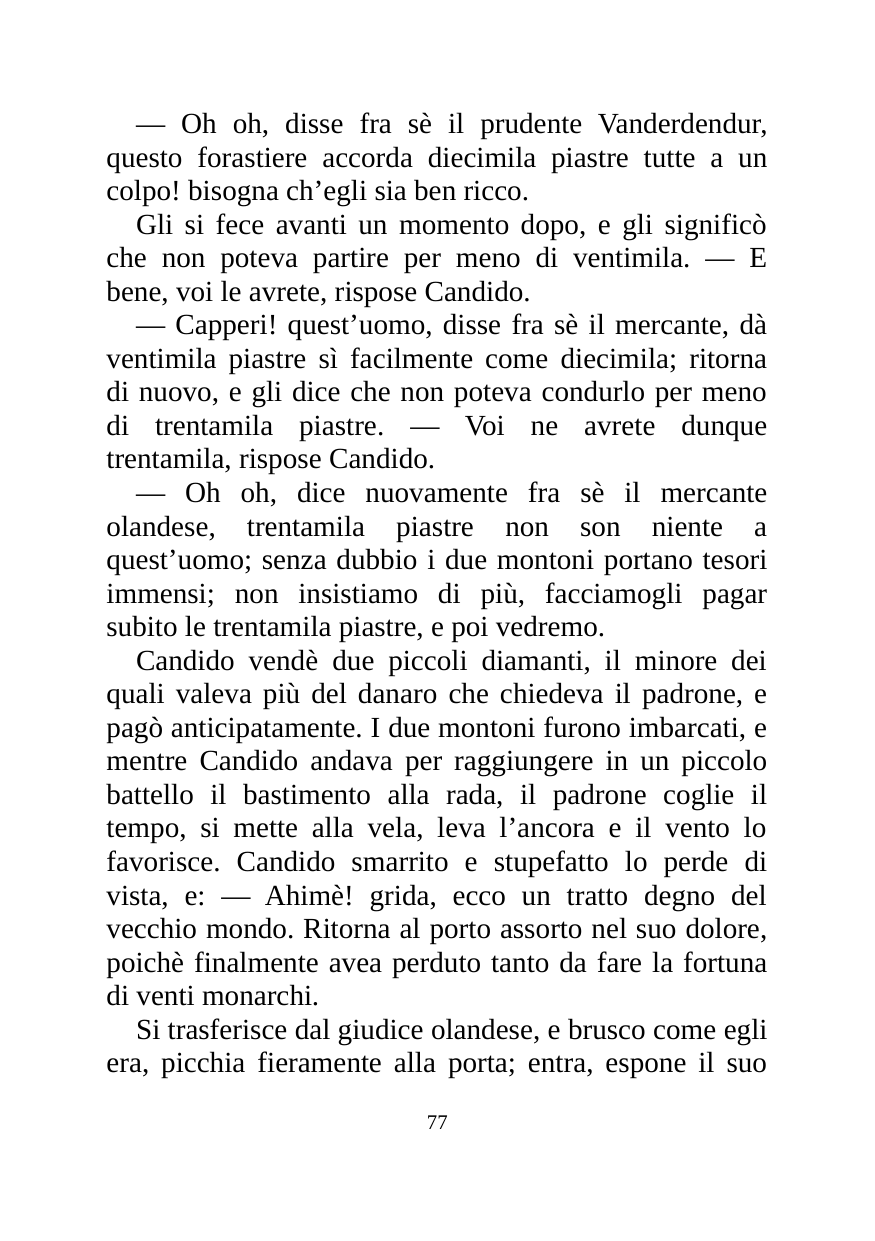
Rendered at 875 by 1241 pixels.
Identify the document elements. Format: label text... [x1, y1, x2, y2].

text Gli si fece avanti un momento dopo, e gli significò che non poteva partire per meno di ventimila. — E bene, voi le avrete, rispose Candido. [106, 207, 768, 307]
text — Oh oh, disse fra sè il prudente Vanderdendur, questo forastiere accorda diecimila piastre tutte a un colpo! bisogna ch’egli sia ben ricco. [106, 106, 768, 207]
text Si trasferisce dal giudice olandese, e brusco come egli era, picchia fieramente alla porta; entra, espone il suo [106, 1012, 768, 1079]
text Candido vendè due piccoli diamanti, il minore dei quali valeva più del danaro che chiedeva il padrone, e pagò anticipatamente. I due montoni furono imbarcati, e mentre Candido andava per raggiungere in un piccolo battello il bastimento alla rada, il padrone coglie il tempo, si mette alla vela, leva l’ancora e il vento lo favorisce. Candido smarrito e stupefatto lo perde di vista, e: — Ahimè! grida, ecco un tratto degno del vecchio mondo. Ritorna al porto assorto nel suo dolore, poichè finalmente avea perduto tanto da fare la fortuna di venti monarchi. [106, 643, 768, 1012]
text — Oh oh, dice nuovamente fra sè il mercante olandese, trentamila piastre non son niente a quest’uomo; senza dubbio i due montoni portano tesori immensi; non insistiamo di più, facciamogli pagar subito le trentamila piastre, e poi vedremo. [106, 475, 768, 643]
text — Capperi! quest’uomo, disse fra sè il mercante, dà ventimila piastre sì facilmente come diecimila; ritorna di nuovo, e gli dice che non poteva condurlo per meno di trentamila piastre. — Voi ne avrete dunque trentamila, rispose Candido. [106, 307, 768, 475]
